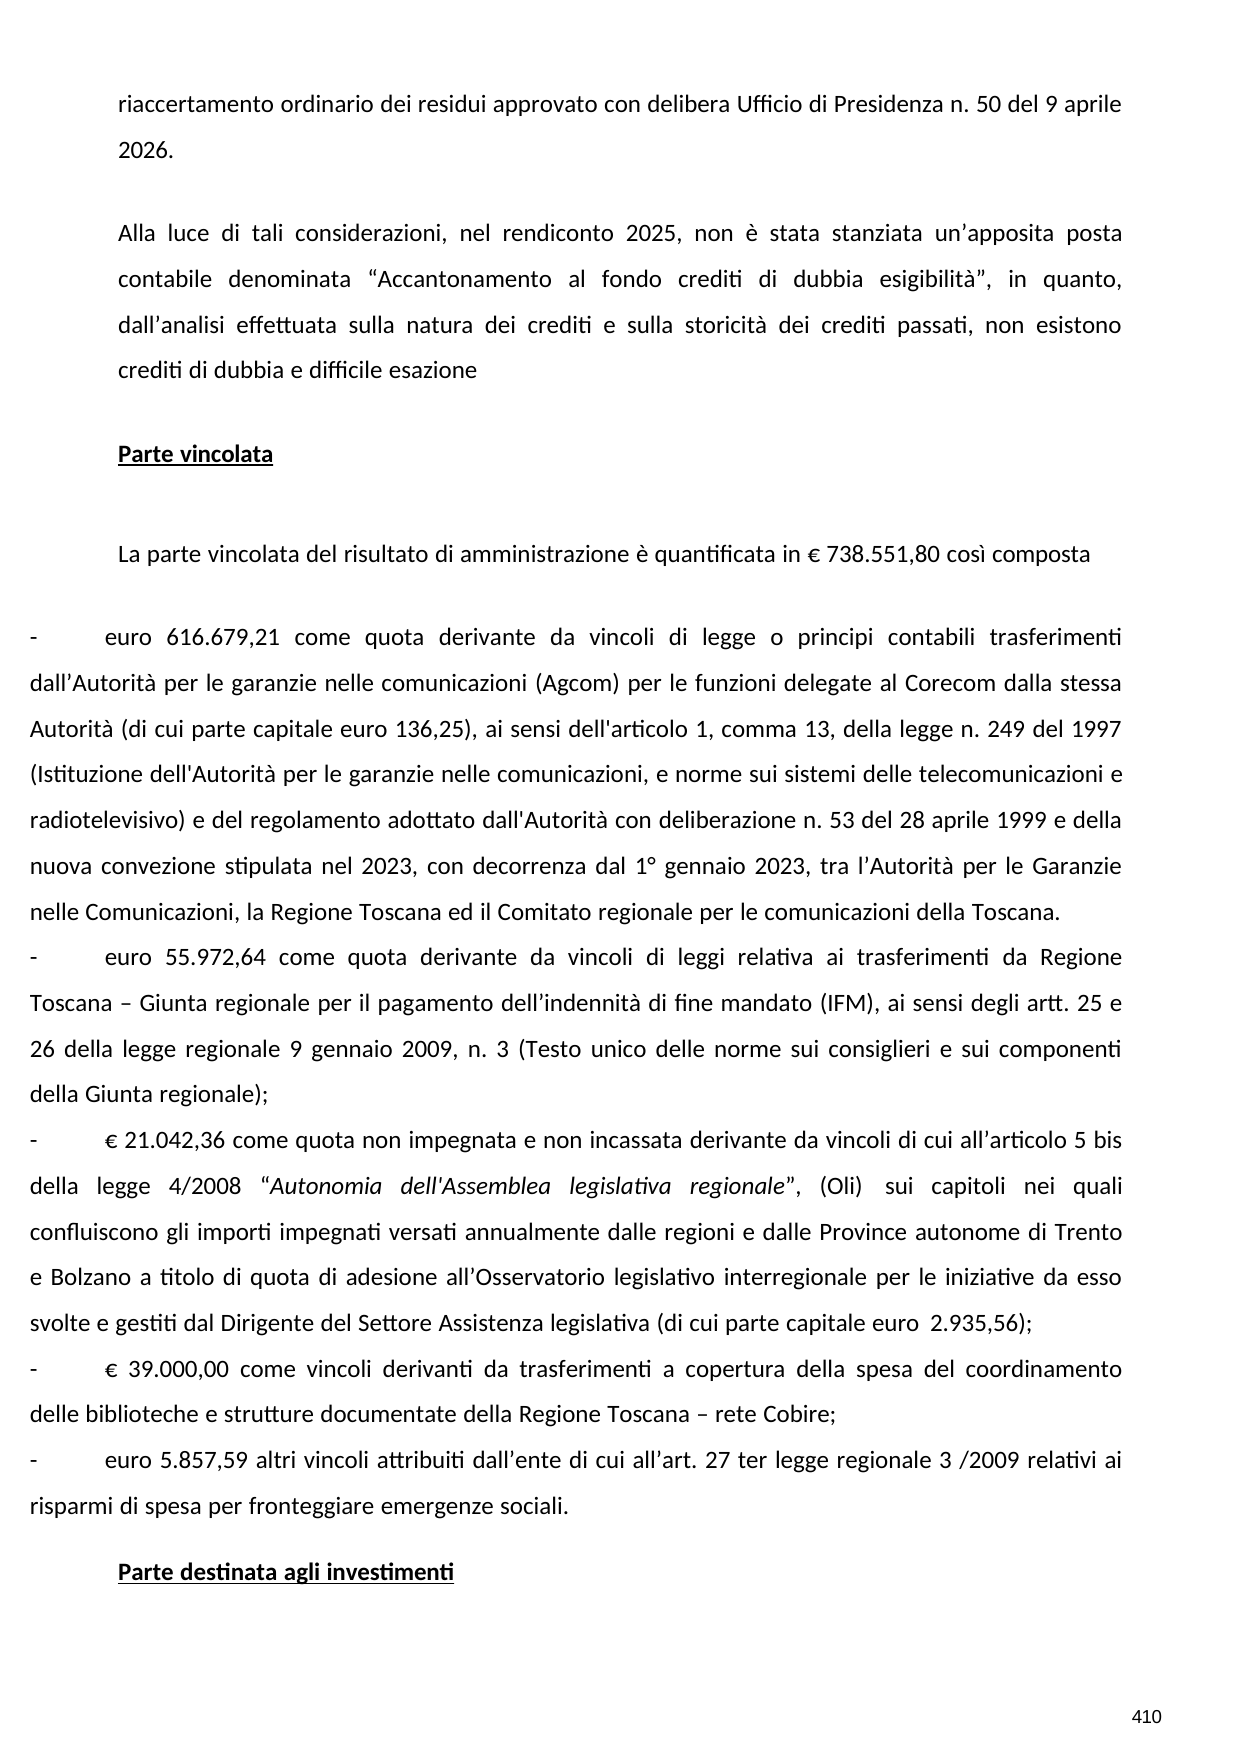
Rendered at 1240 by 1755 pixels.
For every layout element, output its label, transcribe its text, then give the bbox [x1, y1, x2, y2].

subtitle Parte destinata agli investimenti [118, 1556, 1210, 1587]
subtitle Parte vincolata [118, 438, 1210, 468]
list euro 616.679,21 come quota derivante da vincoli di legge o principi contabili trasferimenti dall’Autorità per le garanzie nelle comunicazioni (Agcom) per le funzioni delegate al Corecom dalla stessa Autorità (di cui parte capitale euro 136,25), ai sensi dell'articolo 1, comma 13, della legge n. 249 del 1997 (Istituzione dell'Autorità per le garanzie nelle comunicazioni, e norme sui sistemi delle telecomunicazioni e radiotelevisivo) e del regolamento adottato dall'Autorità con deliberazione n. 53 del 28 aprile 1999 e della nuova convezione stipulata nel 2023, con decorrenza dal 1° gennaio 2023, tra l’Autorità per le Garanzie nelle Comunicazioni, la Regione Toscana ed il Comitato regionale per le comunicazioni della Toscana. [29, 621, 1123, 926]
text Alla luce di tali considerazioni, nel rendiconto 2025, non è stata stanziata un’apposita posta contabile denominata “Accantonamento al fondo crediti di dubbia esigibilità”, in quanto, dall’analisi effettuata sulla natura dei crediti e sulla storicità dei crediti passati, non esistono crediti di dubbia e difficile esazione [118, 217, 1122, 385]
list € 39.000,00 come vincoli derivanti da trasferimenti a copertura della spesa del coordinamento delle biblioteche e strutture documentate della Regione Toscana – rete Cobire; [29, 1353, 1122, 1429]
list euro 55.972,64 come quota derivante da vincoli di leggi relativa ai trasferimenti da Regione Toscana – Giunta regionale per il pagamento dell’indennità di fine mandato (IFM), ai sensi degli artt. 25 e 26 della legge regionale 9 gennaio 2009, n. 3 (Testo unico delle norme sui consiglieri e sui componenti della Giunta regionale); [29, 941, 1123, 1109]
text riaccertamento ordinario dei residui approvato con delibera Ufficio di Presidenza n. 50 del 9 aprile 2026. [118, 89, 1122, 165]
text La parte vincolata del risultato di amministrazione è quantificata in € 738.551,80 così composta [118, 538, 1210, 568]
list euro 5.857,59 altri vincoli attribuiti dall’ente di cui all’art. 27 ter legge regionale 3 /2009 relativi ai risparmi di spesa per fronteggiare emergenze sociali. [29, 1444, 1122, 1521]
list € 21.042,36 come quota non impegnata e non incassata derivante da vincoli di cui all’articolo 5 bis della legge 4/2008 “Autonomia dell'Assemblea legislativa regionale”, (Oli) sui capitoli nei quali confluiscono gli importi impegnati versati annualmente dalle regioni e dalle Province autonome di Trento e Bolzano a titolo di quota di adesione all’Osservatorio legislativo interregionale per le iniziative da esso svolte e gestiti dal Dirigente del Settore Assistenza legislativa (di cui parte capitale euro 2.935,56); [29, 1124, 1123, 1338]
